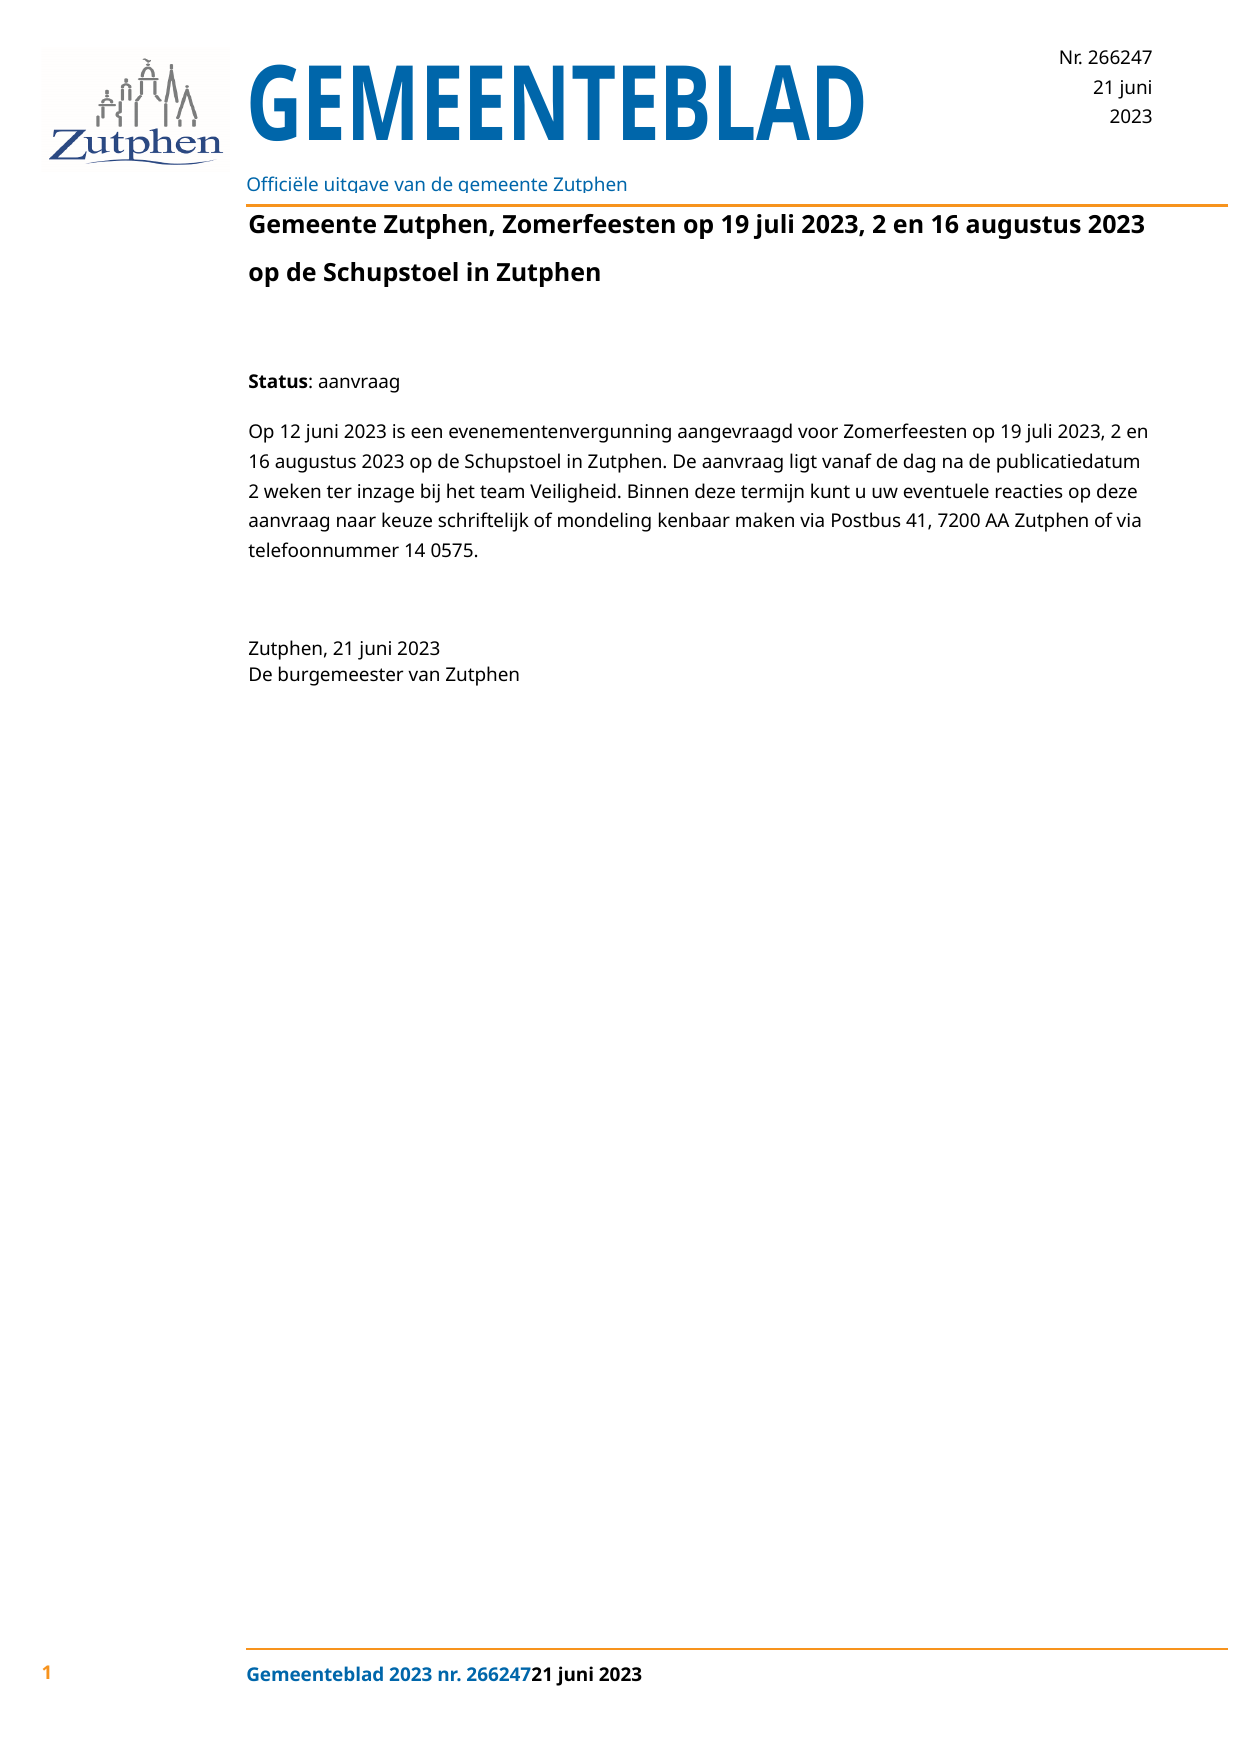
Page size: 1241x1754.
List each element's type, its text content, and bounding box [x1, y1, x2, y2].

picture [41, 47, 231, 172]
text De burgemeester van Zutphen [248, 661, 1152, 687]
text Zutphen, 21 juni 2023 [248, 635, 1152, 661]
text Gemeente Zutphen, Zomerfeesten op 19 juli 2023, 2 en 16 augustus 2023 op de Schupstoel in Zutphen [248, 207, 1152, 288]
text Op 12 juni 2023 is een evenementenvergunning aangevraagd voor Zomerfeesten op 19 juli 2023, 2 en 16 augustus 2023 op de Schupstoel in Zutphen. De aanvraag ligt vanaf de dag na de publicatiedatum 2 weken ter inzage bij het team Veiligheid. Binnen deze termijn kunt u uw eventuele reacties op deze aanvraag naar keuze schriftelijk of mondeling kenbaar maken via Postbus 41, 7200 AA Zutphen of via telefoonnummer 14 0575. [248, 419, 1152, 563]
text Status: aanvraag [248, 368, 1152, 394]
